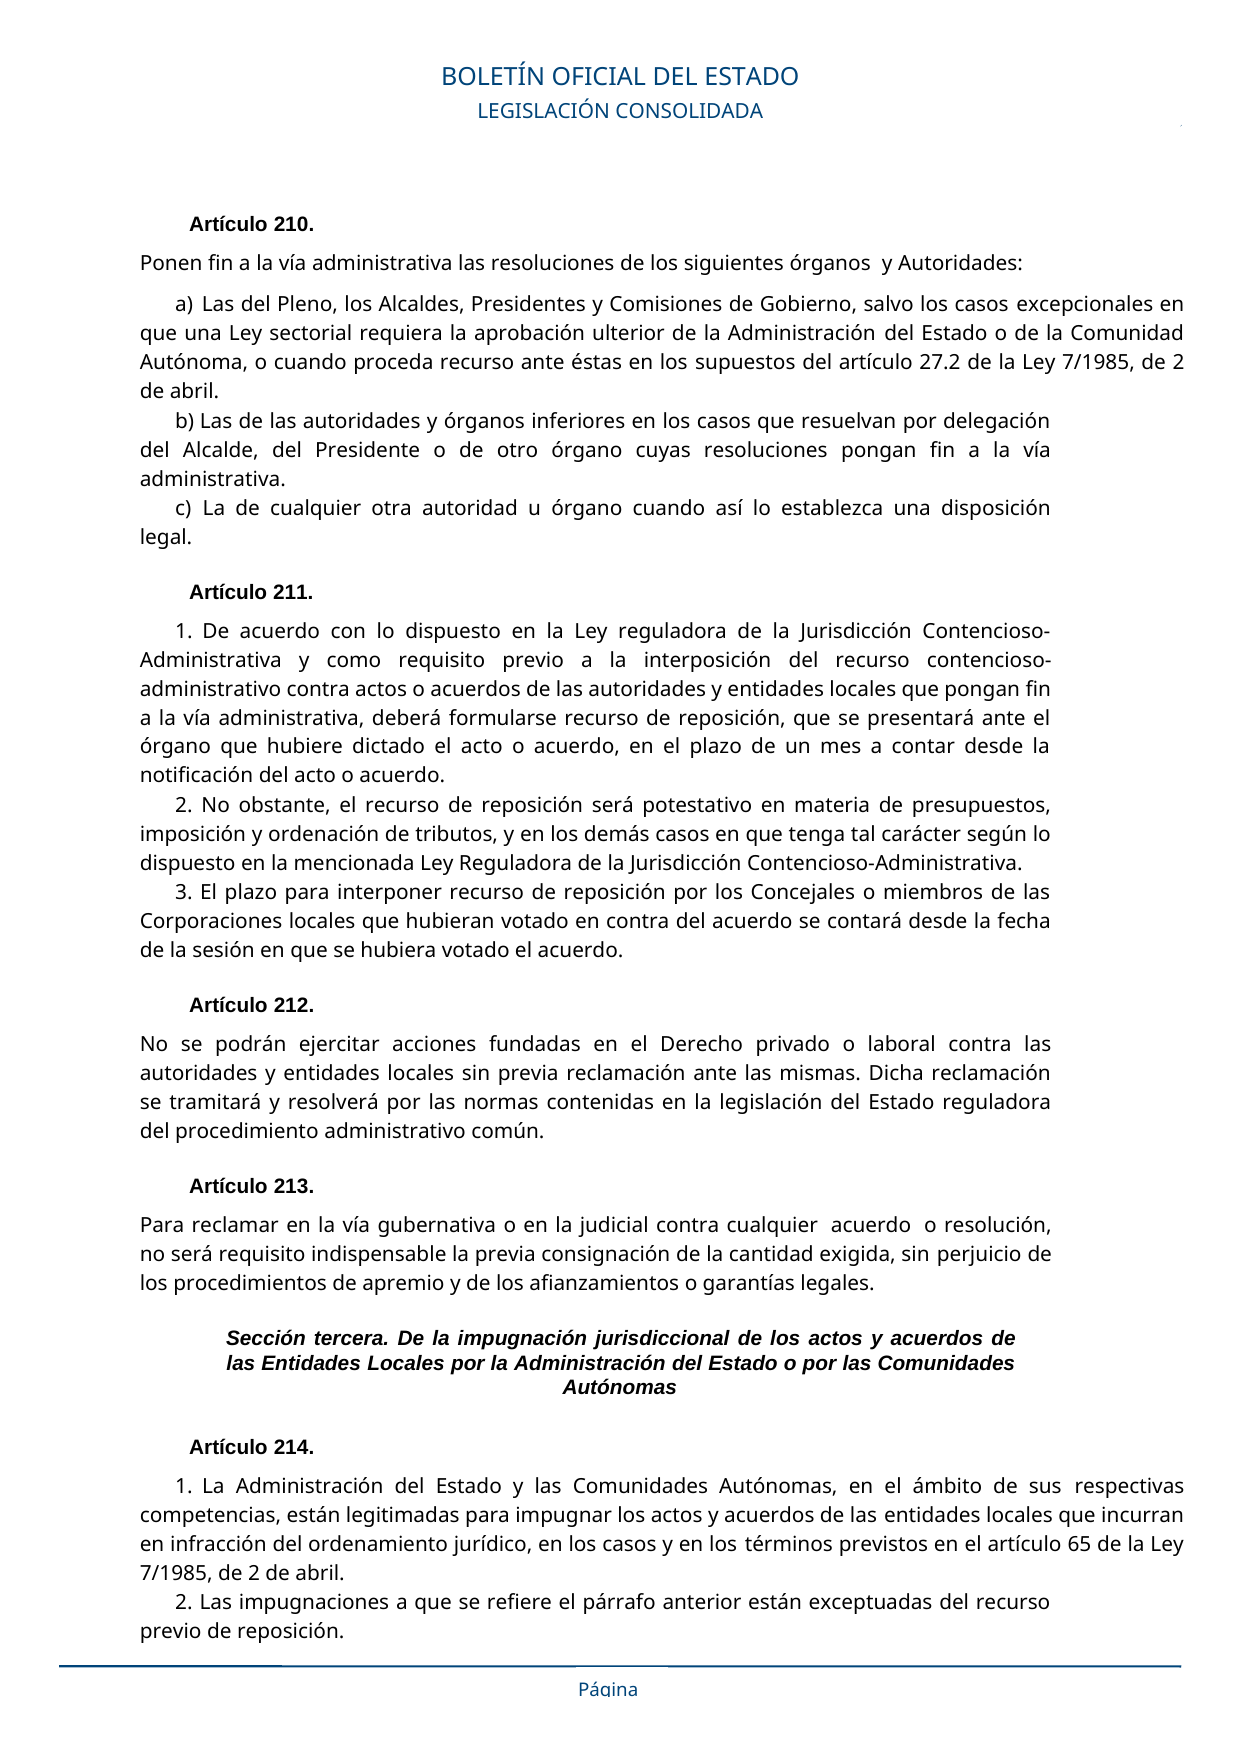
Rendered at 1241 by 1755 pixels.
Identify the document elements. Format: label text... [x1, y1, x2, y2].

list No obstante, el recurso de reposición será potestativo en materia de presupuestos, imposición y ordenación de tributos, y en los demás casos en que tenga tal carácter según lo dispuesto en la mencionada Ley Reguladora de la Jurisdicción Contencioso-Administrativa. [139, 790, 1052, 876]
list Las de las autoridades y órganos inferiores en los casos que resuelvan por delegación del Alcalde, del Presidente o de otro órgano cuyas resoluciones pongan fin a la vía administrativa. [139, 406, 1052, 492]
list El plazo para interponer recurso de reposición por los Concejales o miembros de las Corporaciones locales que hubieran votado en contra del acuerdo se contará desde la fecha de la sesión en que se hubiera votado el acuerdo. [139, 877, 1052, 963]
subtitle Artículo 210. [189, 212, 1184, 236]
list La de cualquier otra autoridad u órgano cuando así lo establezca una disposición legal. [139, 493, 1051, 550]
subtitle Artículo 213. [189, 1174, 1184, 1198]
text No se podrán ejercitar acciones fundadas en el Derecho privado o laboral contra las autoridades y entidades locales sin previa reclamación ante las mismas. Dicha reclamación se tramitará y resolverá por las normas contenidas en la legislación del Estado reguladora del procedimiento administrativo común. [139, 1029, 1052, 1144]
subtitle Artículo 211. [189, 579, 1184, 603]
list La Administración del Estado y las Comunidades Autónomas, en el ámbito de sus respectivas competencias, están legitimadas para impugnar los actos y acuerdos de las entidades locales que incurran en infracción del ordenamiento jurídico, en los casos y en los términos previstos en el artículo 65 de la Ley 7/1985, de 2 de abril. [139, 1471, 1184, 1587]
list Las impugnaciones a que se refiere el párrafo anterior están exceptuadas del recurso previo de reposición. [139, 1587, 1052, 1645]
text Ponen fin a la vía administrativa las resoluciones de los siguientes órganos y Autoridades: [139, 248, 1052, 276]
subtitle Artículo 212. [189, 993, 1184, 1017]
text Para reclamar en la vía gubernativa o en la judicial contra cualquier acuerdo o resolución, no será requisito indispensable la previa consignación de la cantidad exigida, sin perjuicio de los procedimientos de apremio y de los afianzamientos o garantías legales. [139, 1210, 1052, 1297]
subtitle Artículo 214. [189, 1435, 1184, 1459]
list Las del Pleno, los Alcaldes, Presidentes y Comisiones de Gobierno, salvo los casos excepcionales en que una Ley sectorial requiera la aprobación ulterior de la Administración del Estado o de la Comunidad Autónoma, o cuando proceda recurso ante éstas en los supuestos del artículo 27.2 de la Ley 7/1985, de 2 de abril. [139, 289, 1184, 405]
text Sección tercera. De la impugnación jurisdiccional de los actos y acuerdos de las Entidades Locales por la Administración del Estado o por las Comunidades Autónomas [224, 1326, 1017, 1399]
list De acuerdo con lo dispuesto en la Ley reguladora de la Jurisdicción Contencioso- Administrativa y como requisito previo a la interposición del recurso contencioso- administrativo contra actos o acuerdos de las autoridades y entidades locales que pongan fin a la vía administrativa, deberá formularse recurso de reposición, que se presentará ante el órgano que hubiere dictado el acto o acuerdo, en el plazo de un mes a contar desde la notificación del acto o acuerdo. [139, 616, 1052, 789]
